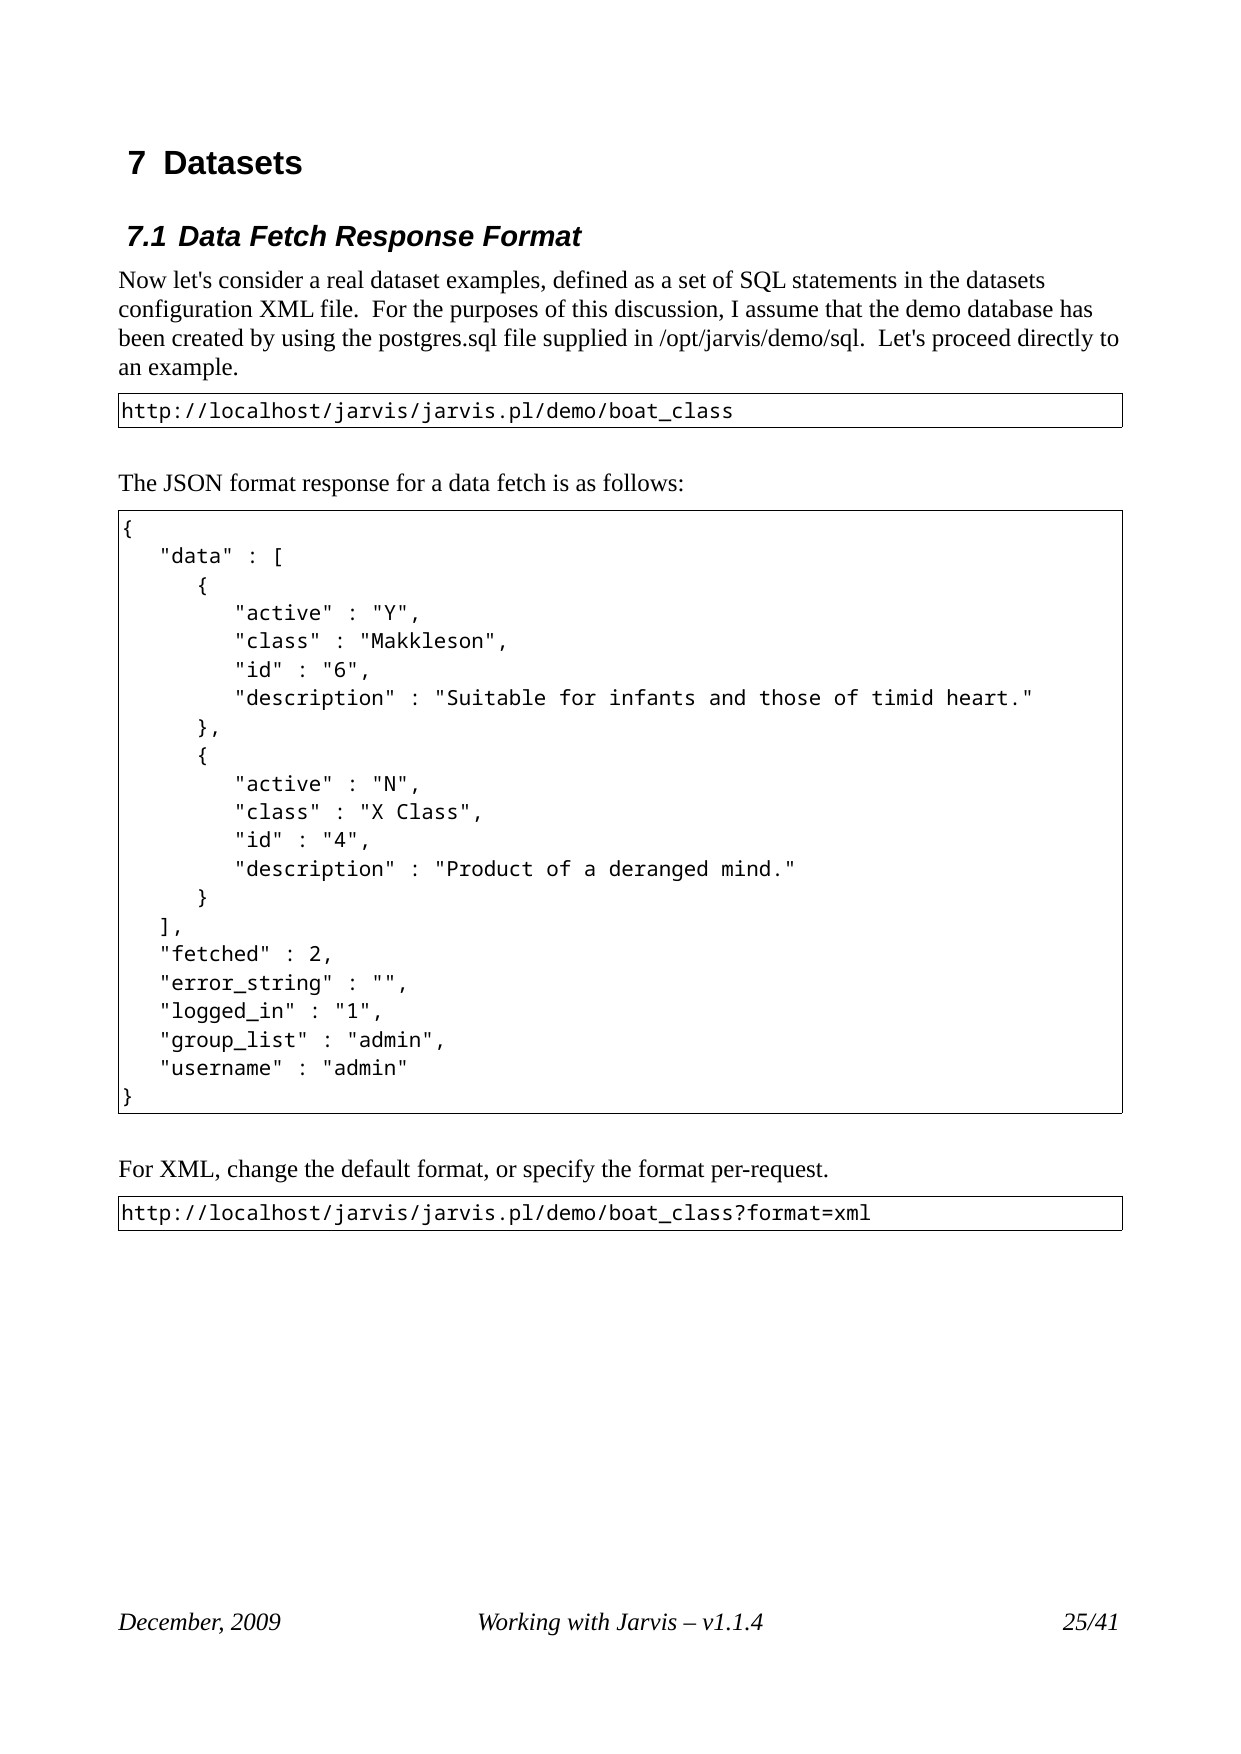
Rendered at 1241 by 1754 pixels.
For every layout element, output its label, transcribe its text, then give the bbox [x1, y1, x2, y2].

text "id" : "4", [119, 823, 1122, 851]
text http://localhost/jarvis/jarvis.pl/demo/boat_class?format=xml [119, 1197, 1122, 1230]
text "active" : "Y", [119, 595, 1122, 623]
subtitle Datasets [118, 143, 1122, 182]
text The JSON format response for a data fetch is as follows: [118, 468, 1122, 497]
text "error_string" : "", [119, 965, 1122, 993]
text { [119, 511, 1122, 538]
text "class" : "X Class", [119, 794, 1122, 823]
text "username" : "admin" [119, 1050, 1122, 1078]
text } [119, 879, 1122, 908]
subtitle Data Fetch Response Format [118, 219, 1122, 253]
text "group_list" : "admin", [119, 1022, 1122, 1050]
text ], [119, 908, 1122, 936]
text Now let's consider a real dataset examples, defined as a set of SQL statements in the datasets configuration XML file. For the purposes of this discussion, I assume that the demo database has been created by using the postgres.sql file supplied in /opt/jarvis/demo/sql. Let's proceed directly to an example. [118, 265, 1122, 380]
text "active" : "N", [119, 766, 1122, 794]
text "logged_in" : "1", [119, 993, 1122, 1022]
text For XML, change the default format, or specify the format per-request. [118, 1154, 1122, 1183]
text "id" : "6", [119, 652, 1122, 680]
text "class" : "Makkleson", [119, 623, 1122, 652]
text }, [119, 709, 1122, 737]
text "description" : "Product of a deranged mind." [119, 851, 1122, 879]
text } [119, 1078, 1122, 1113]
text http://localhost/jarvis/jarvis.pl/demo/boat_class [119, 394, 1122, 427]
text "data" : [ [119, 538, 1122, 567]
text "description" : "Suitable for infants and those of timid heart." [119, 680, 1122, 709]
text "fetched" : 2, [119, 936, 1122, 965]
text { [119, 737, 1122, 766]
text { [119, 567, 1122, 595]
